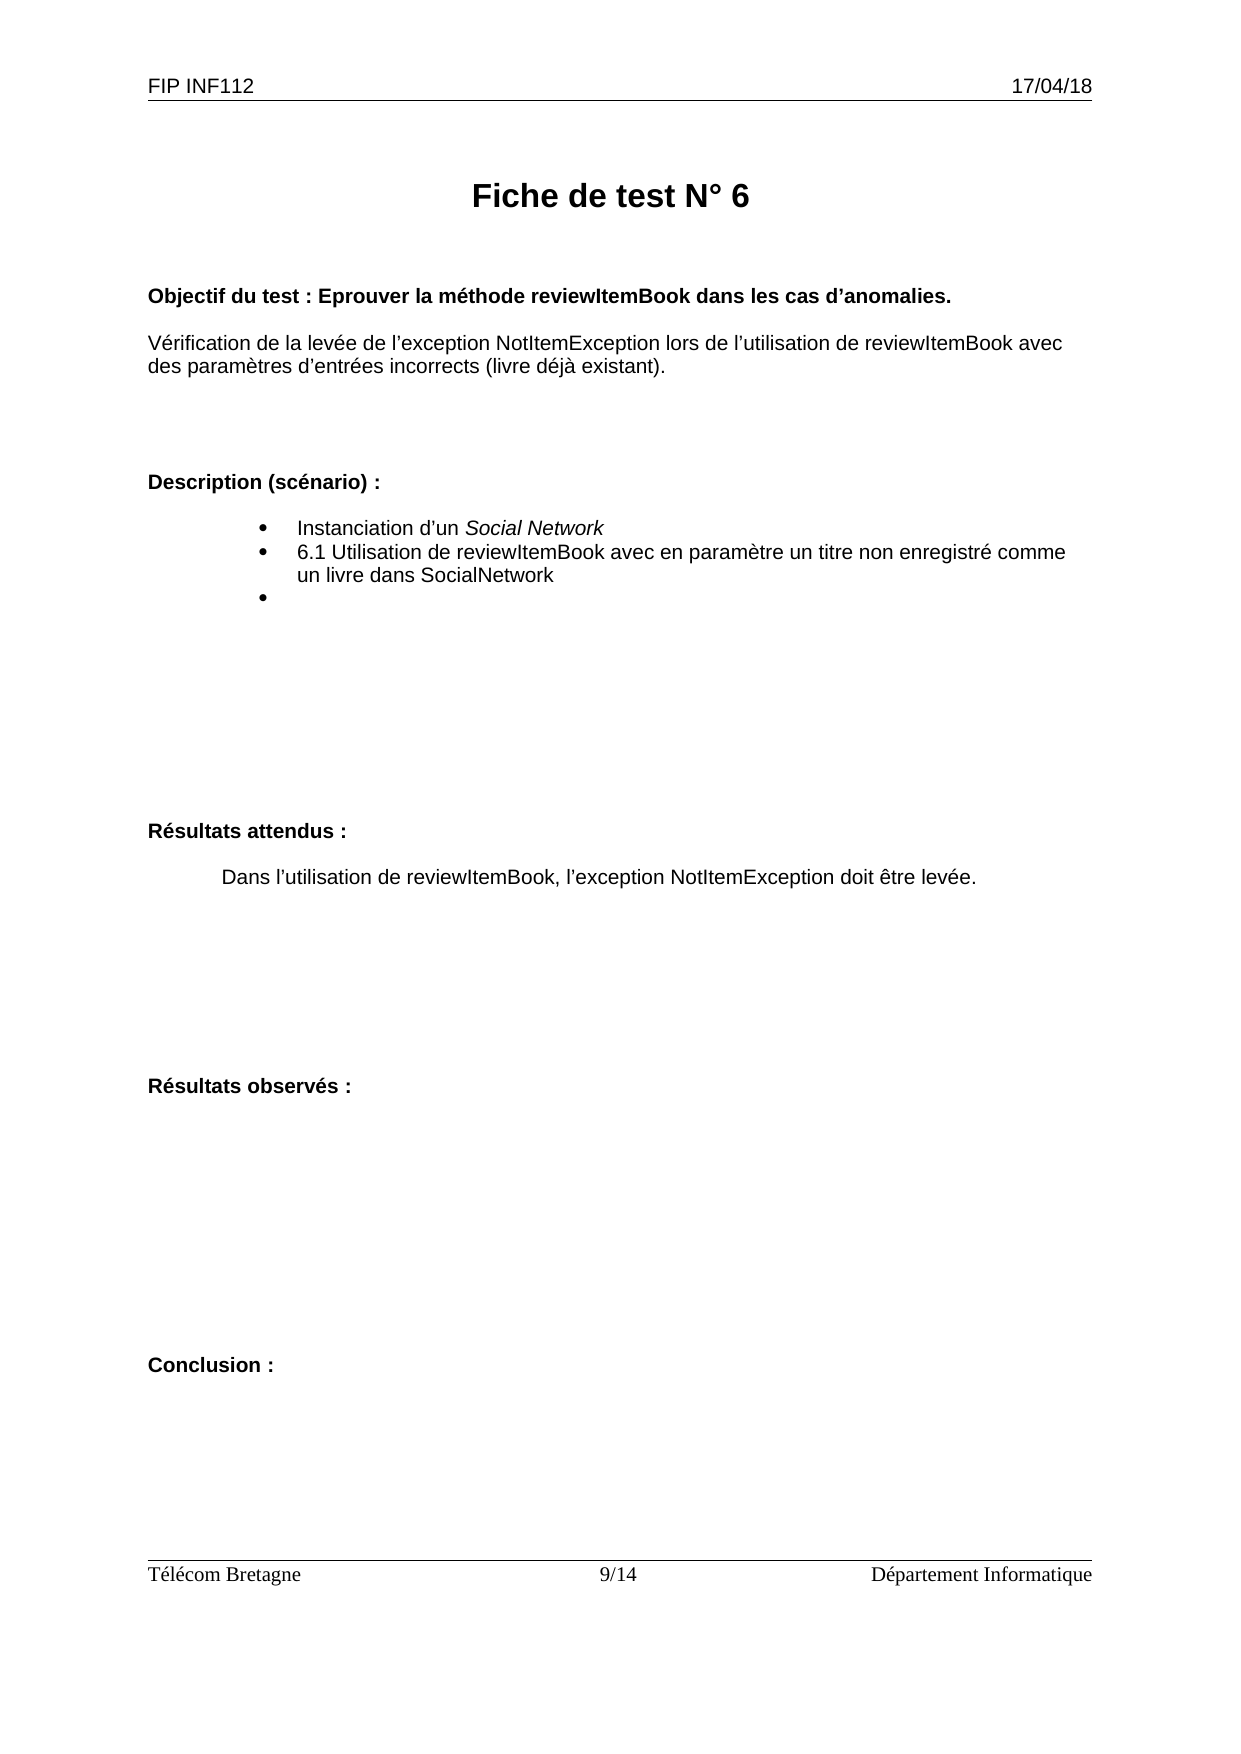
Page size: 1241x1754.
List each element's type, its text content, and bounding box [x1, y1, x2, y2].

text Dans l’utilisation de reviewItemBook, l’exception NotItemException doit être levée. [148, 866, 1092, 889]
subtitle Conclusion : [148, 1353, 1092, 1377]
text Résultats attendus : [148, 819, 1092, 842]
list Instanciation d’un Social Network [259, 517, 1092, 540]
text Objectif du test : Eprouver la méthode reviewItemBook dans les cas d’anomalies. [148, 284, 1092, 308]
text Description (scénario) : [148, 470, 1092, 494]
text Vérification de la levée de l’exception NotItemException lors de l’utilisation de reviewItemBook avec des paramètres d’entrées incorrects (livre déjà existant). [148, 331, 1092, 377]
list 6.1 Utilisation de reviewItemBook avec en paramètre un titre non enregistré comme un livre dans SocialNetwork [259, 540, 1092, 587]
title Fiche de test N° 6 [148, 177, 1092, 214]
text Résultats observés : [148, 1075, 1092, 1098]
